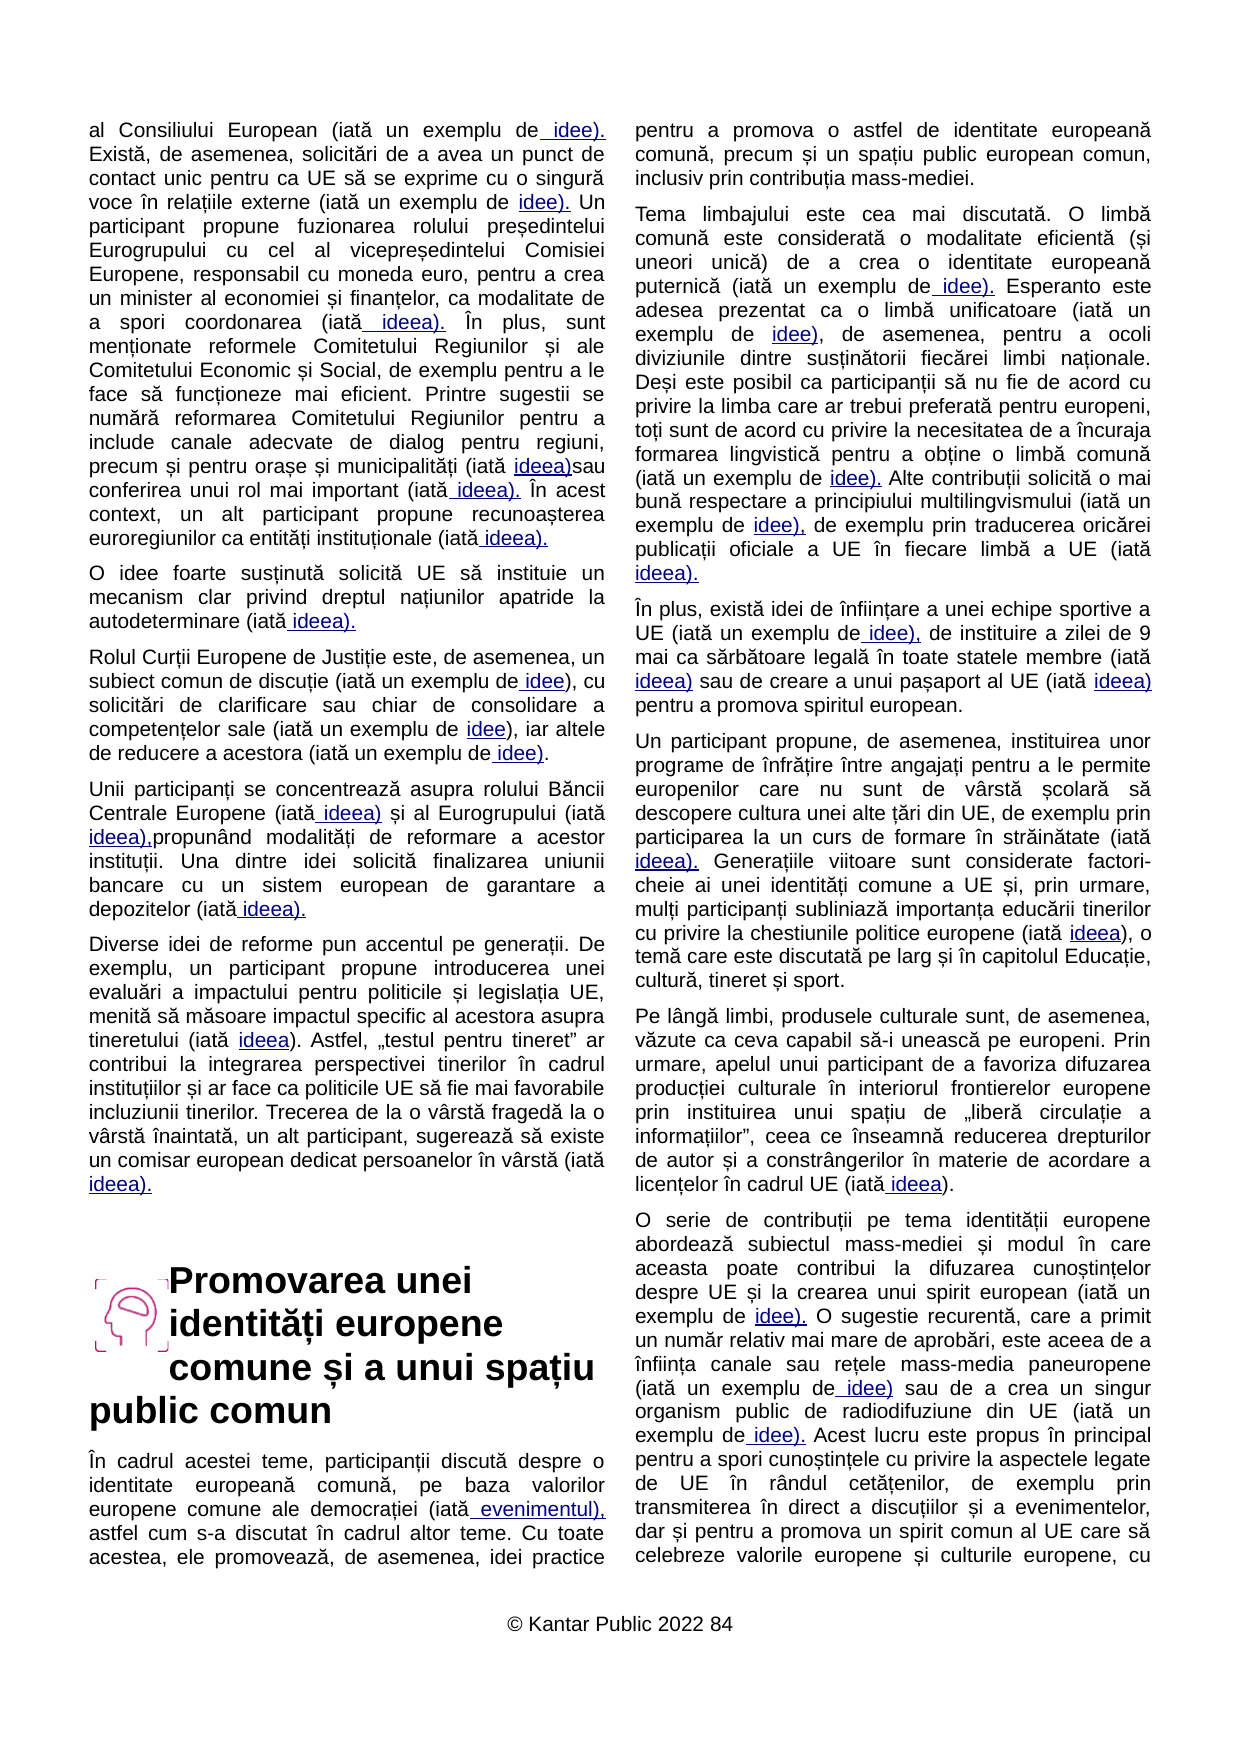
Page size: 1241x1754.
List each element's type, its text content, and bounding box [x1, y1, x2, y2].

text Pe lângă limbi, produsele culturale sunt, de asemenea, văzute ca ceva capabil să-i unească pe europeni. Prin urmare, apelul unui participant de a favoriza difuzarea producției culturale în interiorul frontierelor europene prin instituirea unui spațiu de „liberă circulație a informațiilor”, ceea ce înseamnă reducerea drepturilor de autor și a constrângerilor în materie de acordare a licențelor în cadrul UE (iată ideea). [635, 1004, 1152, 1196]
text al Consiliului European (iată un exemplu de idee). Există, de asemenea, solicitări de a avea un punct de contact unic pentru ca UE să se exprime cu o singură voce în relațiile externe (iată un exemplu de idee). Un participant propune fuzionarea rolului președintelui Eurogrupului cu cel al vicepreședintelui Comisiei Europene, responsabil cu moneda euro, pentru a crea un minister al economiei și finanțelor, ca modalitate de a spori coordonarea (iată ideea). În plus, sunt menționate reformele Comitetului Regiunilor și ale Comitetului Economic și Social, de exemplu pentru a le face să funcționeze mai eficient. Printre sugestii se numără reformarea Comitetului Regiunilor pentru a include canale adecvate de dialog pentru regiuni, precum și pentru orașe și municipalități (iată ideea)sau conferirea unui rol mai important (iată ideea). În acest context, un alt participant propune recunoașterea euroregiunilor ca entități instituționale (iată ideea). [88, 118, 605, 549]
text Diverse idei de reforme pun accentul pe generații. De exemplu, un participant propune introducerea unei evaluări a impactului pentru politicile și legislația UE, menită să măsoare impactul specific al acestora asupra tineretului (iată ideea). Astfel, „testul pentru tineret” ar contribui la integrarea perspectivei tinerilor în cadrul instituțiilor și ar face ca politicile UE să fie mai favorabile incluziunii tinerilor. Trecerea de la o vârstă fragedă la o vârstă înaintată, un alt participant, sugerează să existe un comisar european dedicat persoanelor în vârstă (iată ideea). [88, 932, 605, 1196]
text Un participant propune, de asemenea, instituirea unor programe de înfrățire între angajați pentru a le permite europenilor care nu sunt de vârstă școlară să descopere cultura unei alte țări din UE, de exemplu prin participarea la un curs de formare în străinătate (iată ideea). Generațiile viitoare sunt considerate factori-cheie ai unei identități comune a UE și, prin urmare, mulți participanți subliniază importanța educării tinerilor cu privire la chestiunile politice europene (iată ideea), o temă care este discutată pe larg și în capitolul Educație, cultură, tineret și sport. [635, 729, 1152, 992]
text pentru a promova o astfel de identitate europeană comună, precum și un spațiu public european comun, inclusiv prin contribuția mass-mediei. [635, 118, 1152, 190]
text Tema limbajului este cea mai discutată. O limbă comună este considerată o modalitate eficientă (și uneori unică) de a crea o identitate europeană puternică (iată un exemplu de idee). Esperanto este adesea prezentat ca o limbă unificatoare (iată un exemplu de idee), de asemenea, pentru a ocoli diviziunile dintre susținătorii fiecărei limbi naționale. Deși este posibil ca participanții să nu fie de acord cu privire la limba care ar trebui preferată pentru europeni, toți sunt de acord cu privire la necesitatea de a încuraja formarea lingvistică pentru a obține o limbă comună (iată un exemplu de idee). Alte contribuții solicită o mai bună respectare a principiului multilingvismului (iată un exemplu de idee), de exemplu prin traducerea oricărei publicații oficiale a UE în fiecare limbă a UE (iată ideea). [635, 202, 1152, 585]
picture [95, 1279, 169, 1352]
text În plus, există idei de înființare a unei echipe sportive a UE (iată un exemplu de idee), de instituire a zilei de 9 mai ca sărbătoare legală în toate statele membre (iată ideea) sau de creare a unui pașaport al UE (iată ideea) pentru a promova spiritul european. [635, 597, 1152, 717]
text O serie de contribuții pe tema identității europene abordează subiectul mass-mediei și modul în care aceasta poate contribui la difuzarea cunoștințelor despre UE și la crearea unui spirit european (iată un exemplu de idee). O sugestie recurentă, care a primit un număr relativ mai mare de aprobări, este aceea de a înființa canale sau rețele mass-media paneuropene (iată un exemplu de idee) sau de a crea un singur organism public de radiodifuziune din UE (iată un exemplu de idee). Acest lucru este propus în principal pentru a spori cunoștințele cu privire la aspectele legate de UE în rândul cetățenilor, de exemplu prin transmiterea în direct a discuțiilor și a evenimentelor, dar și pentru a promova un spirit comun al UE care să celebreze valorile europene și culturile europene, cu [635, 1208, 1152, 1567]
text Unii participanți se concentrează asupra rolului Băncii Centrale Europene (iată ideea) și al Eurogrupului (iată ideea),propunând modalități de reformare a acestor instituții. Una dintre idei solicită finalizarea uniunii bancare cu un sistem european de garantare a depozitelor (iată ideea). [88, 777, 605, 920]
subtitle Promovarea unei identități europene comune și a unui spațiu public comun [88, 1258, 605, 1431]
text Rolul Curții Europene de Justiție este, de asemenea, un subiect comun de discuție (iată un exemplu de idee), cu solicitări de clarificare sau chiar de consolidare a competențelor sale (iată un exemplu de idee), iar altele de reducere a acestora (iată un exemplu de idee). [88, 645, 605, 765]
text În cadrul acestei teme, participanții discută despre o identitate europeană comună, pe baza valorilor europene comune ale democrației (iată evenimentul), astfel cum s-a discutat în cadrul altor teme. Cu toate acestea, ele promovează, de asemenea, idei practice [88, 1449, 605, 1569]
text O idee foarte susținută solicită UE să instituie un mecanism clar privind dreptul națiunilor apatride la autodeterminare (iată ideea). [88, 561, 605, 633]
